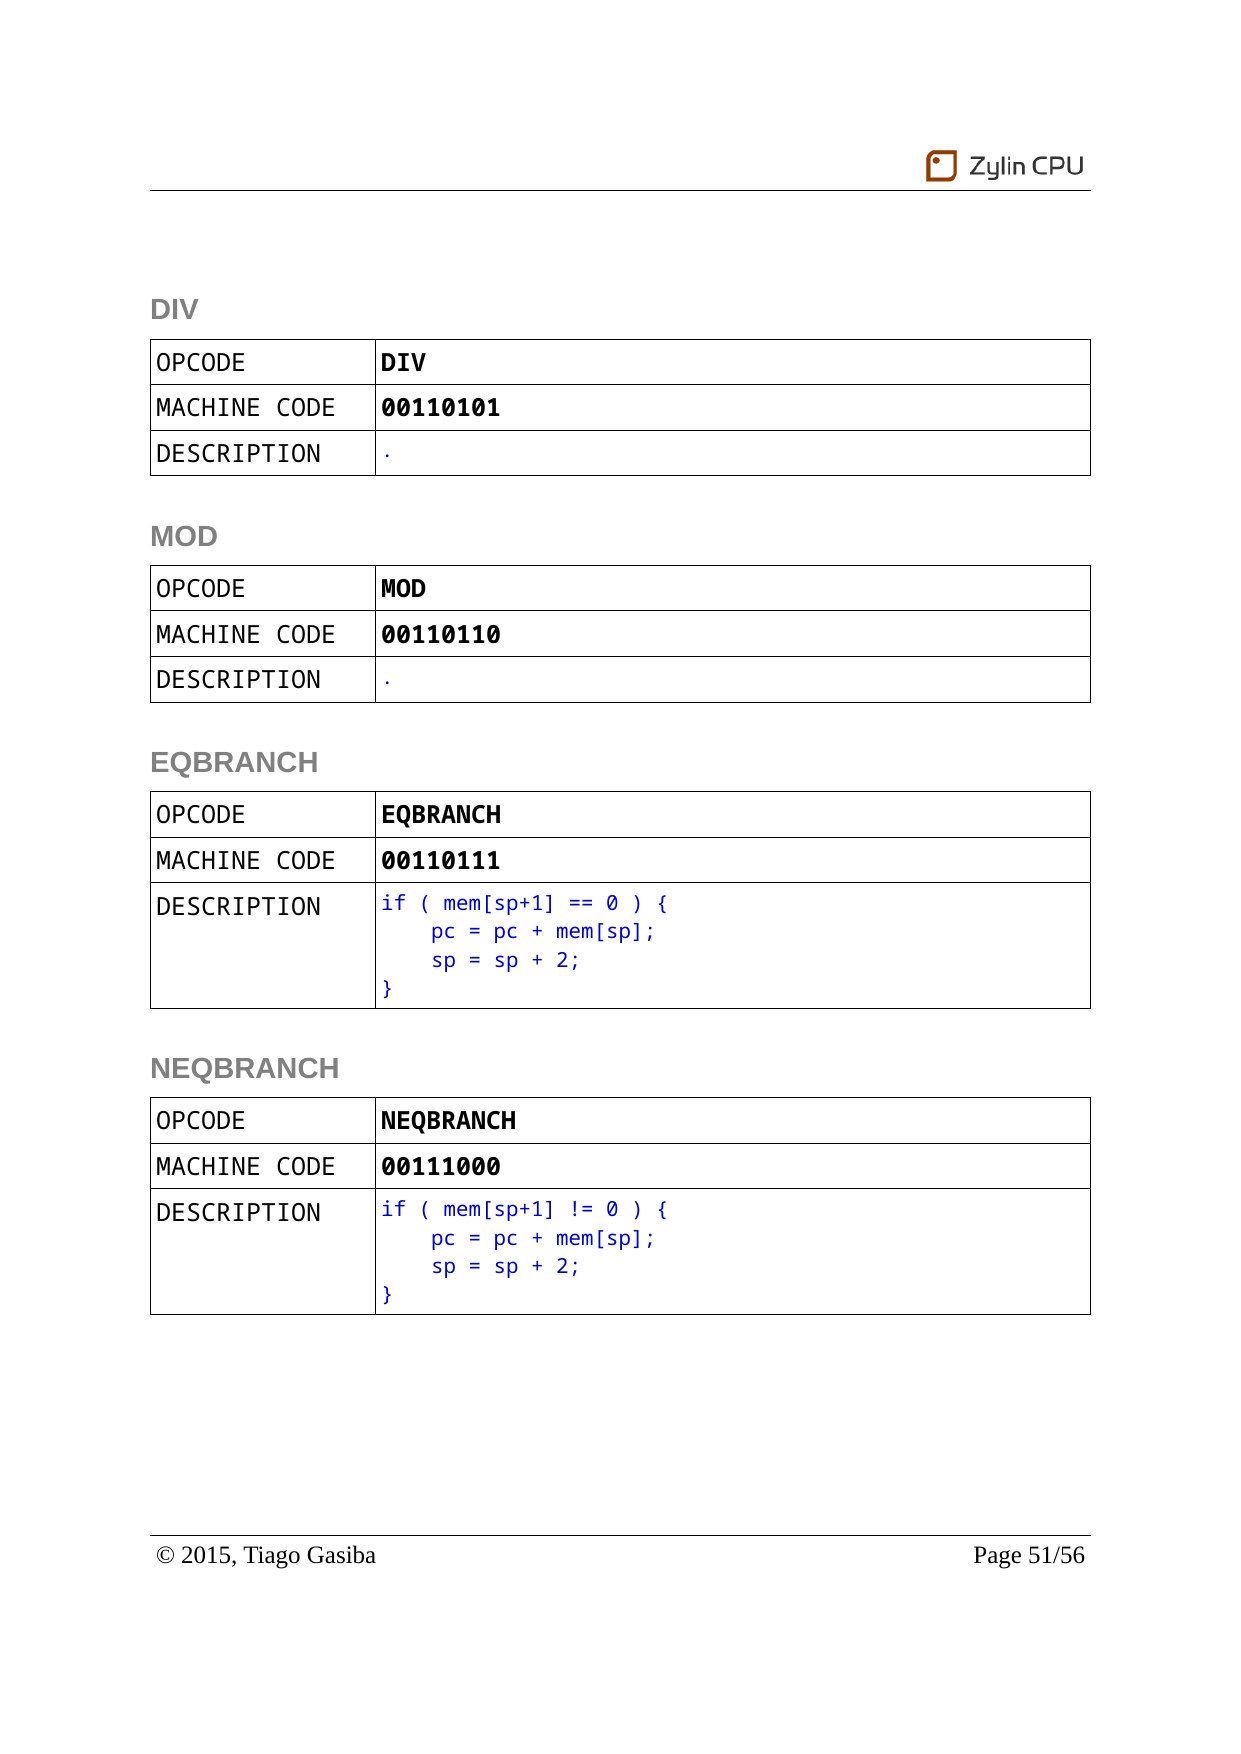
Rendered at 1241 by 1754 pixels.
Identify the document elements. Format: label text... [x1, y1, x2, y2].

table_cell MACHINE CODE [151, 838, 375, 882]
subtitle MOD [150, 519, 1091, 552]
subtitle EQBRANCH [150, 745, 1091, 779]
table_cell DESCRIPTION [151, 657, 375, 702]
table_cell 00111000 [376, 1144, 1090, 1188]
table_header EQBRANCH [376, 792, 1090, 837]
table_cell MACHINE CODE [151, 611, 375, 656]
table_header OPCODE [151, 792, 375, 837]
table_cell . [376, 431, 1090, 475]
table_cell DESCRIPTION [151, 431, 375, 475]
table_cell 00110111 [376, 838, 1090, 882]
table_cell DESCRIPTION [151, 1189, 375, 1314]
table_header DIV [376, 340, 1090, 384]
table_cell if ( mem[sp+1] == 0 ) { pc = pc + mem[sp]; sp = sp + 2; } [376, 883, 1090, 1008]
subtitle NEQBRANCH [150, 1051, 1091, 1085]
table_header MOD [376, 566, 1090, 610]
table_cell 00110110 [376, 611, 1090, 656]
subtitle DIV [150, 292, 1091, 326]
table_header NEQBRANCH [376, 1098, 1090, 1143]
table_header OPCODE [151, 1098, 375, 1143]
table_cell 00110101 [376, 385, 1090, 430]
table_header OPCODE [151, 566, 375, 610]
table_cell DESCRIPTION [151, 883, 375, 1008]
picture [922, 148, 1151, 185]
table_cell MACHINE CODE [151, 385, 375, 430]
table_cell . [376, 657, 1090, 702]
table_cell MACHINE CODE [151, 1144, 375, 1188]
table_header OPCODE [151, 340, 375, 384]
table_cell if ( mem[sp+1] != 0 ) { pc = pc + mem[sp]; sp = sp + 2; } [376, 1189, 1090, 1314]
